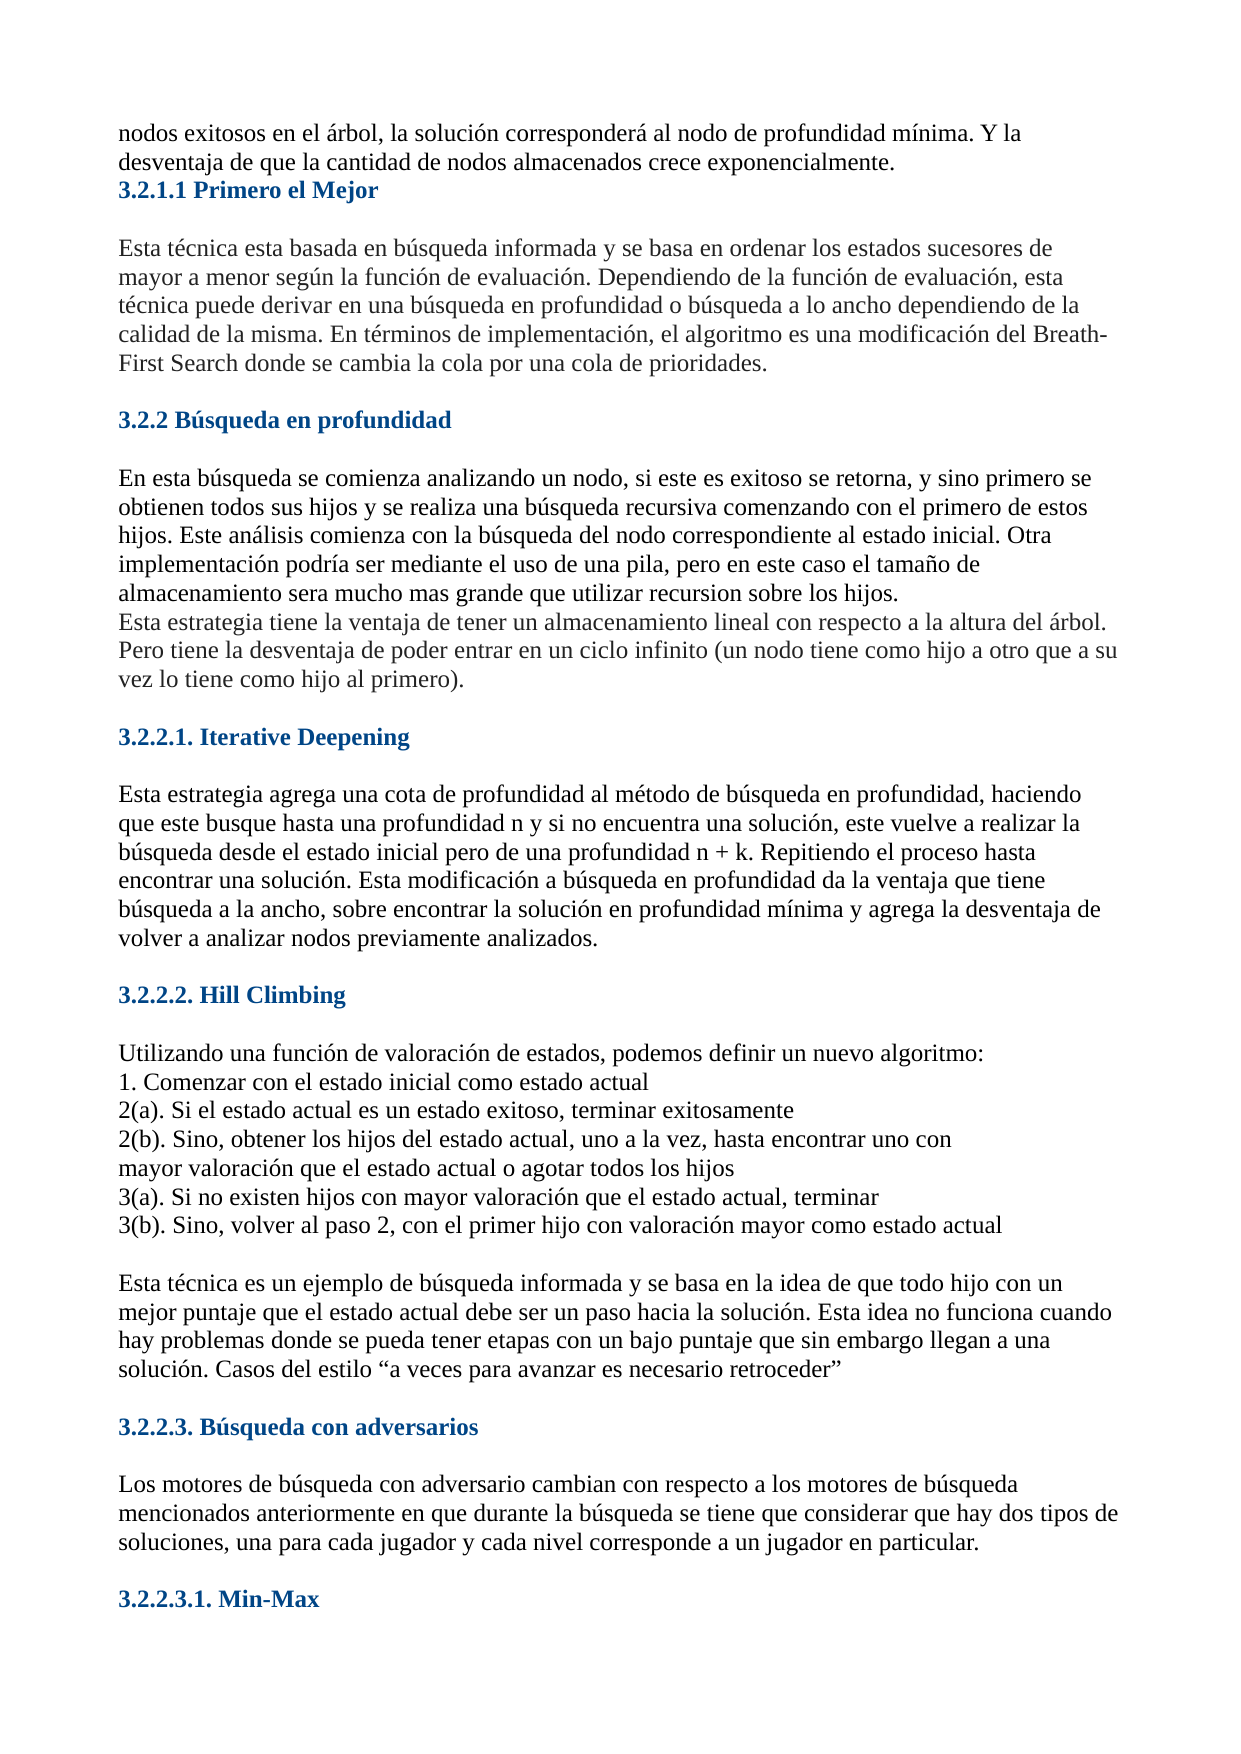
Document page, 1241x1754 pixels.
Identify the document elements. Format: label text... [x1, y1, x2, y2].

text 3.2.2.3.1. Min-Max [118, 1556, 1122, 1613]
text mayor valoración que el estado actual o agotar todos los hijos 3(a). Si no existen hijos con mayor valoración que el estado actual, terminar 3(b). Sino, volver al paso 2, con el primer hijo con valoración mayor como estado actual Esta técnica es un ejemplo de búsqueda informada y se basa en la idea de que todo hijo con un mejor puntaje que el estado actual debe ser un paso hacia la solución. Esta idea no funciona cuando hay problemas donde se pueda tener etapas con un bajo puntaje que sin embargo llegan a una solución. Casos del estilo “a veces para avanzar es necesario retroceder” 3.2.2.3. Búsqueda con adversarios [118, 1153, 1122, 1441]
text nodos exitosos en el árbol, la solución corresponderá al nodo de profundidad mínima. Y la desventaja de que la cantidad de nodos almacenados crece exponencialmente. [118, 118, 1122, 176]
text 3.2.2.1. Iterative Deepening Esta estrategia agrega una cota de profundidad al método de búsqueda en profundidad, haciendo que este busque hasta una profundidad n y si no encuentra una solución, este vuelve a realizar la búsqueda desde el estado inicial pero de una profundidad n + k. Repitiendo el proceso hasta encontrar una solución. Esta modificación a búsqueda en profundidad da la ventaja que tiene búsqueda a la ancho, sobre encontrar la solución en profundidad mínima y agrega la desventaja de volver a analizar nodos previamente analizados. 3.2.2.2. Hill Climbing Utilizando una función de valoración de estados, podemos definir un nuevo algoritmo: 1. Comenzar con el estado inicial como estado actual 2(a). Si el estado actual es un estado exitoso, terminar exitosamente 2(b). Sino, obtener los hijos del estado actual, uno a la vez, hasta encontrar uno con [118, 722, 1122, 1153]
text Esta estrategia tiene la ventaja de tener un almacenamiento lineal con respecto a la altura del árbol. Pero tiene la desventaja de poder entrar en un ciclo infinito (un nodo tiene como hijo a otro que a su vez lo tiene como hijo al primero). [118, 607, 1122, 693]
text Los motores de búsqueda con adversario cambian con respecto a los motores de búsqueda mencionados anteriormente en que durante la búsqueda se tiene que considerar que hay dos tipos de soluciones, una para cada jugador y cada nivel corresponde a un jugador en particular. [118, 1469, 1122, 1556]
text 3.2.1.1 Primero el Mejor Esta técnica esta basada en búsqueda informada y se basa en ordenar los estados sucesores de mayor a menor según la función de evaluación. Dependiendo de la función de evaluación, esta técnica puede derivar en una búsqueda en profundidad o búsqueda a lo ancho dependiendo de la calidad de la misma. En términos de implementación, el algoritmo es una modificación del Breath-First Search donde se cambia la cola por una cola de prioridades. 3.2.2 Búsqueda en profundidad En esta búsqueda se comienza analizando un nodo, si este es exitoso se retorna, y sino primero se obtienen todos sus hijos y se realiza una búsqueda recursiva comenzando con el primero de estos hijos. Este análisis comienza con la búsqueda del nodo correspondiente al estado inicial. Otra implementación podría ser mediante el uso de una pila, pero en este caso el tamaño de almacenamiento sera mucho mas grande que utilizar recursion sobre los hijos. [118, 176, 1122, 607]
